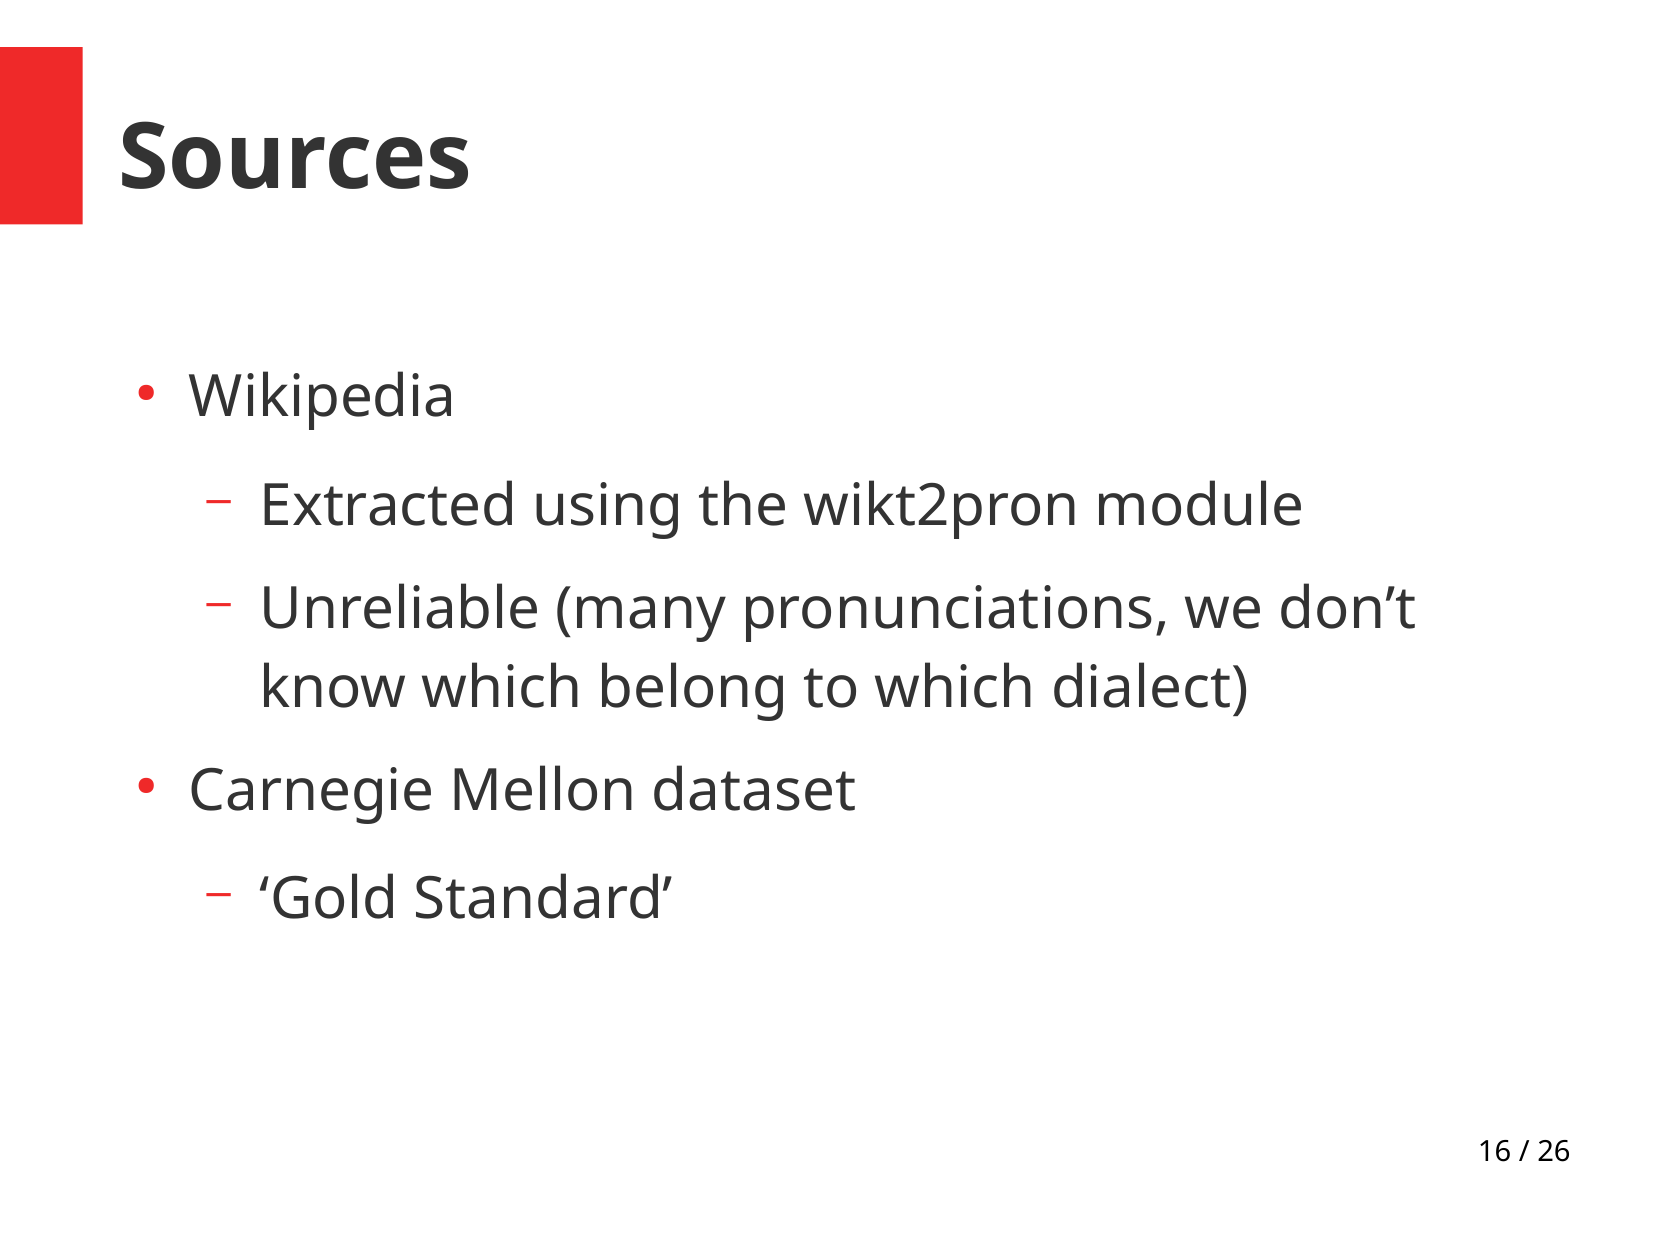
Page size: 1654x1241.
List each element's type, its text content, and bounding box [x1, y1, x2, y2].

list Wikipedia Extracted using the wikt2pron module Unreliable (many pronunciations, we don’t know which belong to which dialect) Carnegie Mellon dataset ‘Gold Standard’ [118, 354, 1536, 1074]
title Sources [118, 49, 1571, 257]
